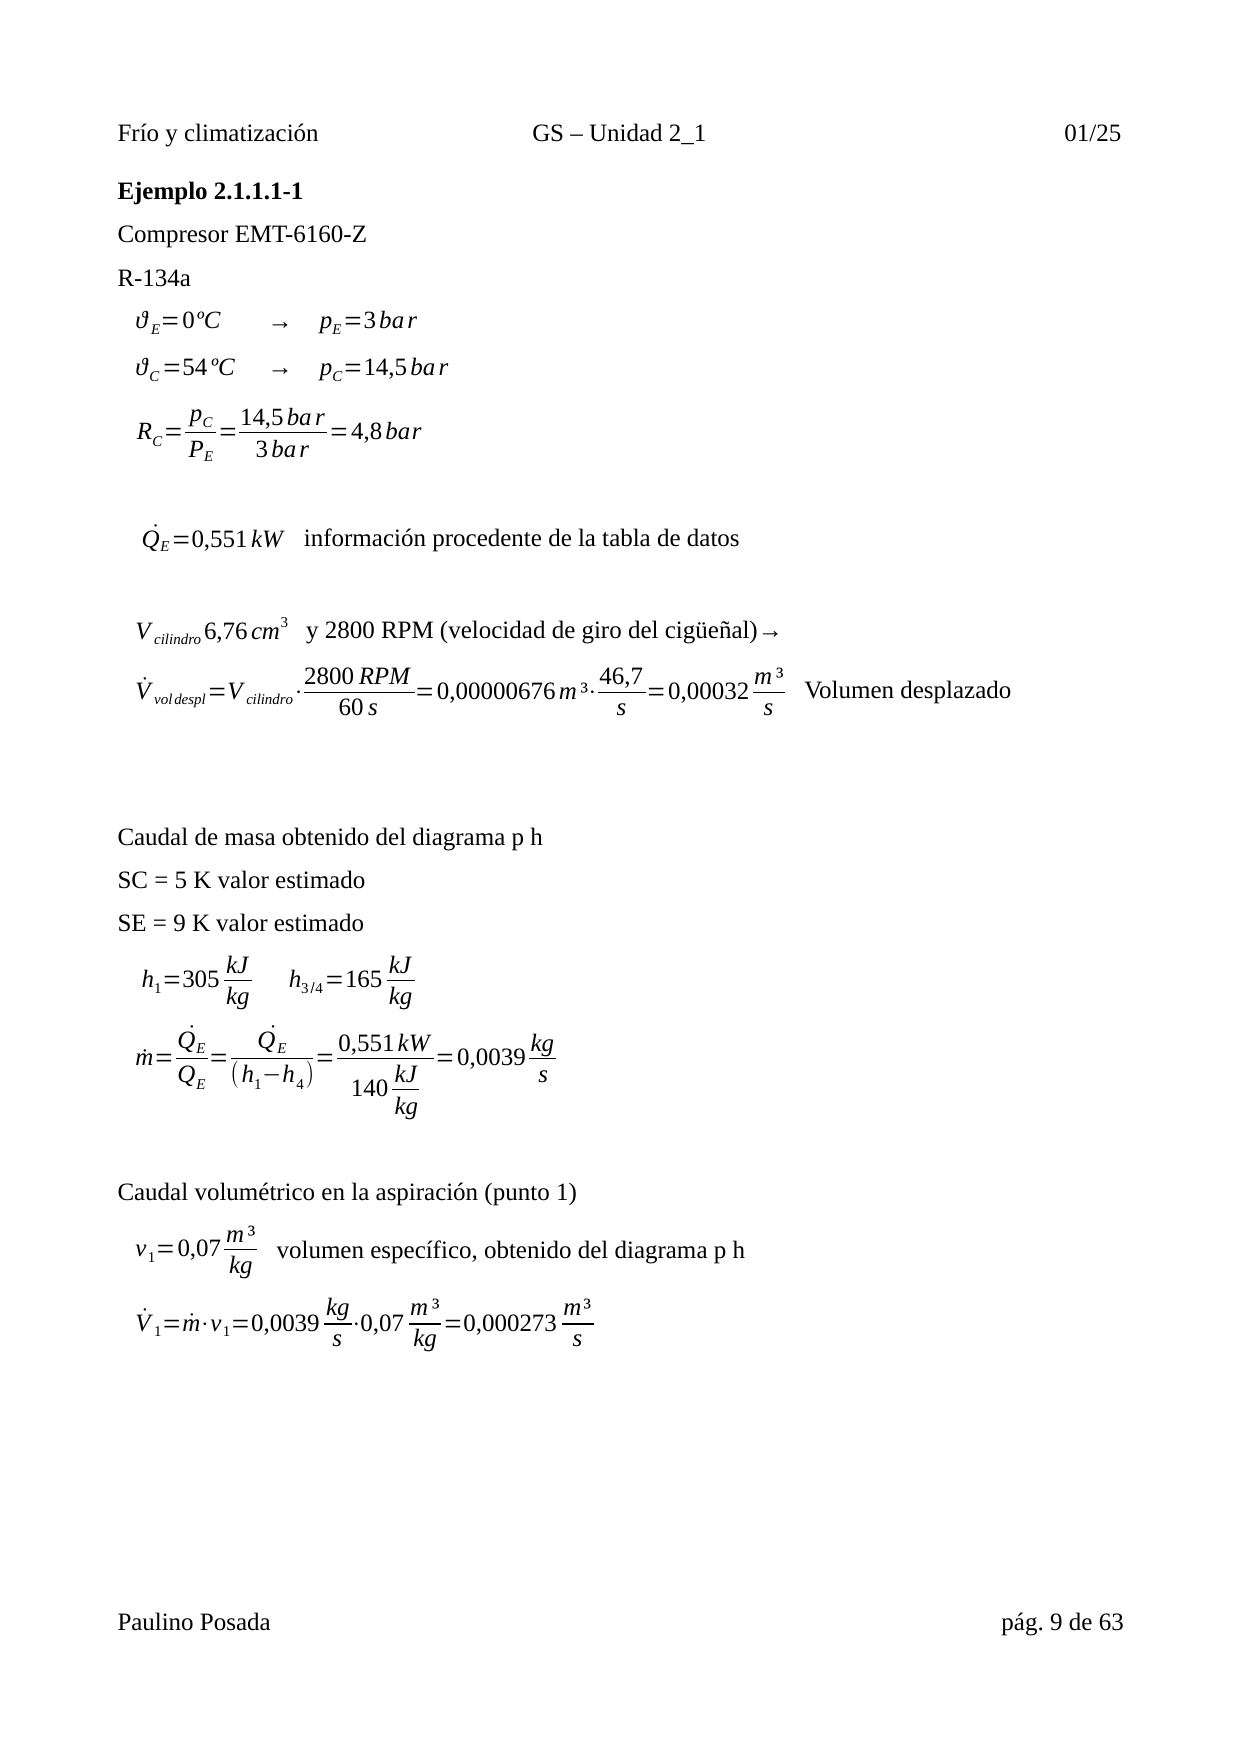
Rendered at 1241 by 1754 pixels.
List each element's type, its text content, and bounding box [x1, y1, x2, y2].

text Caudal volumétrico en la aspiración (punto 1) [117, 1177, 1123, 1206]
text información procedente de la tabla de datos [117, 523, 1123, 556]
text Caudal de masa obtenido del diagrama p h [117, 822, 1123, 851]
text → [117, 352, 1123, 385]
text → [117, 306, 1123, 338]
text Ejemplo 2.1.1.1-1 [117, 176, 1123, 205]
text SE = 9 K valor estimado [117, 908, 1123, 937]
text y 2800 RPM (velocidad de giro del cigüeñal)→ Volumen desplazado [117, 613, 1123, 722]
text SC = 5 K valor estimado [117, 865, 1123, 894]
text R-134a [117, 263, 1123, 291]
text Compresor EMT-6160-Z [117, 219, 1123, 248]
text volumen específico, obtenido del diagrama p h [117, 1220, 1123, 1279]
